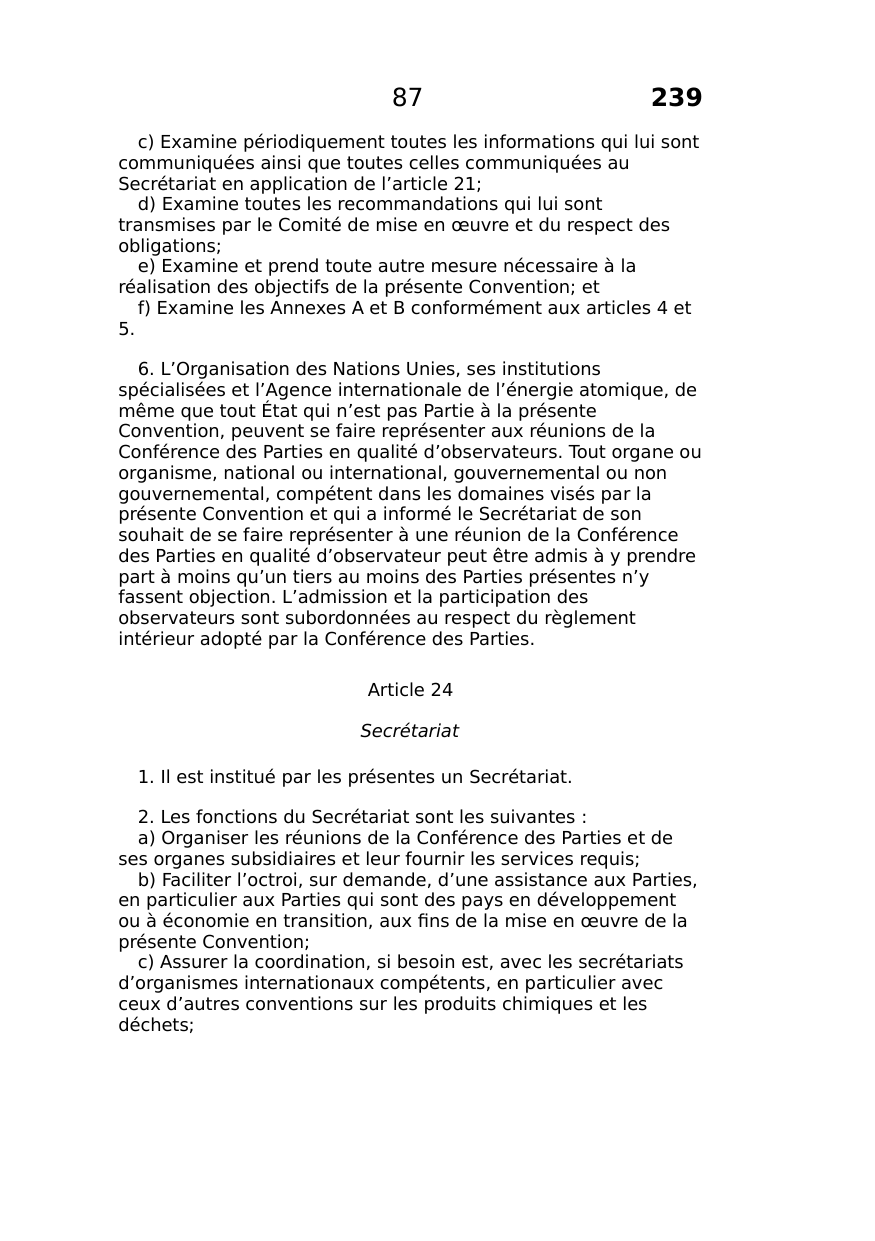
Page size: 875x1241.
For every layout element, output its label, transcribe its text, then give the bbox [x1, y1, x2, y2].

text e) Examine et prend toute autre mesure nécessaire à la réalisation des objectifs de la présente Convention; et [118, 256, 703, 298]
text b) Faciliter l’octroi, sur demande, d’une assistance aux Parties, en particulier aux Parties qui sont des pays en développement ou à économie en transition, aux fins de la mise en œuvre de la présente Convention; [118, 869, 703, 952]
text 6. L’Organisation des Nations Unies, ses institutions spécialisées et l’Agence internationale de l’énergie atomique, de même que tout État qui n’est pas Partie à la présente Convention, peuvent se faire représenter aux réunions de la Conférence des Parties en qualité d’observateurs. Tout organe ou organisme, national ou international, gouvernemental ou non gouvernemental, compétent dans les domaines visés par la présente Convention et qui a informé le Secrétariat de son souhait de se faire représenter à une réunion de la Conférence des Parties en qualité d’observateur peut être admis à y prendre part à moins qu’un tiers au moins des Parties présentes n’y fassent objection. L’admission et la participation des observateurs sont subordonnées au respect du règlement intérieur adopté par la Conférence des Parties. [118, 359, 703, 649]
text f) Examine les Annexes A et B conformément aux articles 4 et 5. [118, 298, 703, 339]
text a) Organiser les réunions de la Conférence des Parties et de ses organes subsidiaires et leur fournir les services requis; [118, 828, 703, 869]
text 2. Les fonctions du Secrétariat sont les suivantes : [118, 807, 703, 828]
text c) Assurer la coordination, si besoin est, avec les secrétariats d’organismes internationaux compétents, en particulier avec ceux d’autres conventions sur les produits chimiques et les déchets; [118, 952, 703, 1035]
text 1. Il est institué par les présentes un Secrétariat. [118, 767, 703, 787]
text c) Examine périodiquement toutes les informations qui lui sont communiquées ainsi que toutes celles communiquées au Secrétariat en application de l’article 21; [118, 132, 703, 194]
subtitle Article 24 Secrétariat [118, 679, 703, 742]
text d) Examine toutes les recommandations qui lui sont transmises par le Comité de mise en œuvre et du respect des obligations; [118, 194, 703, 256]
